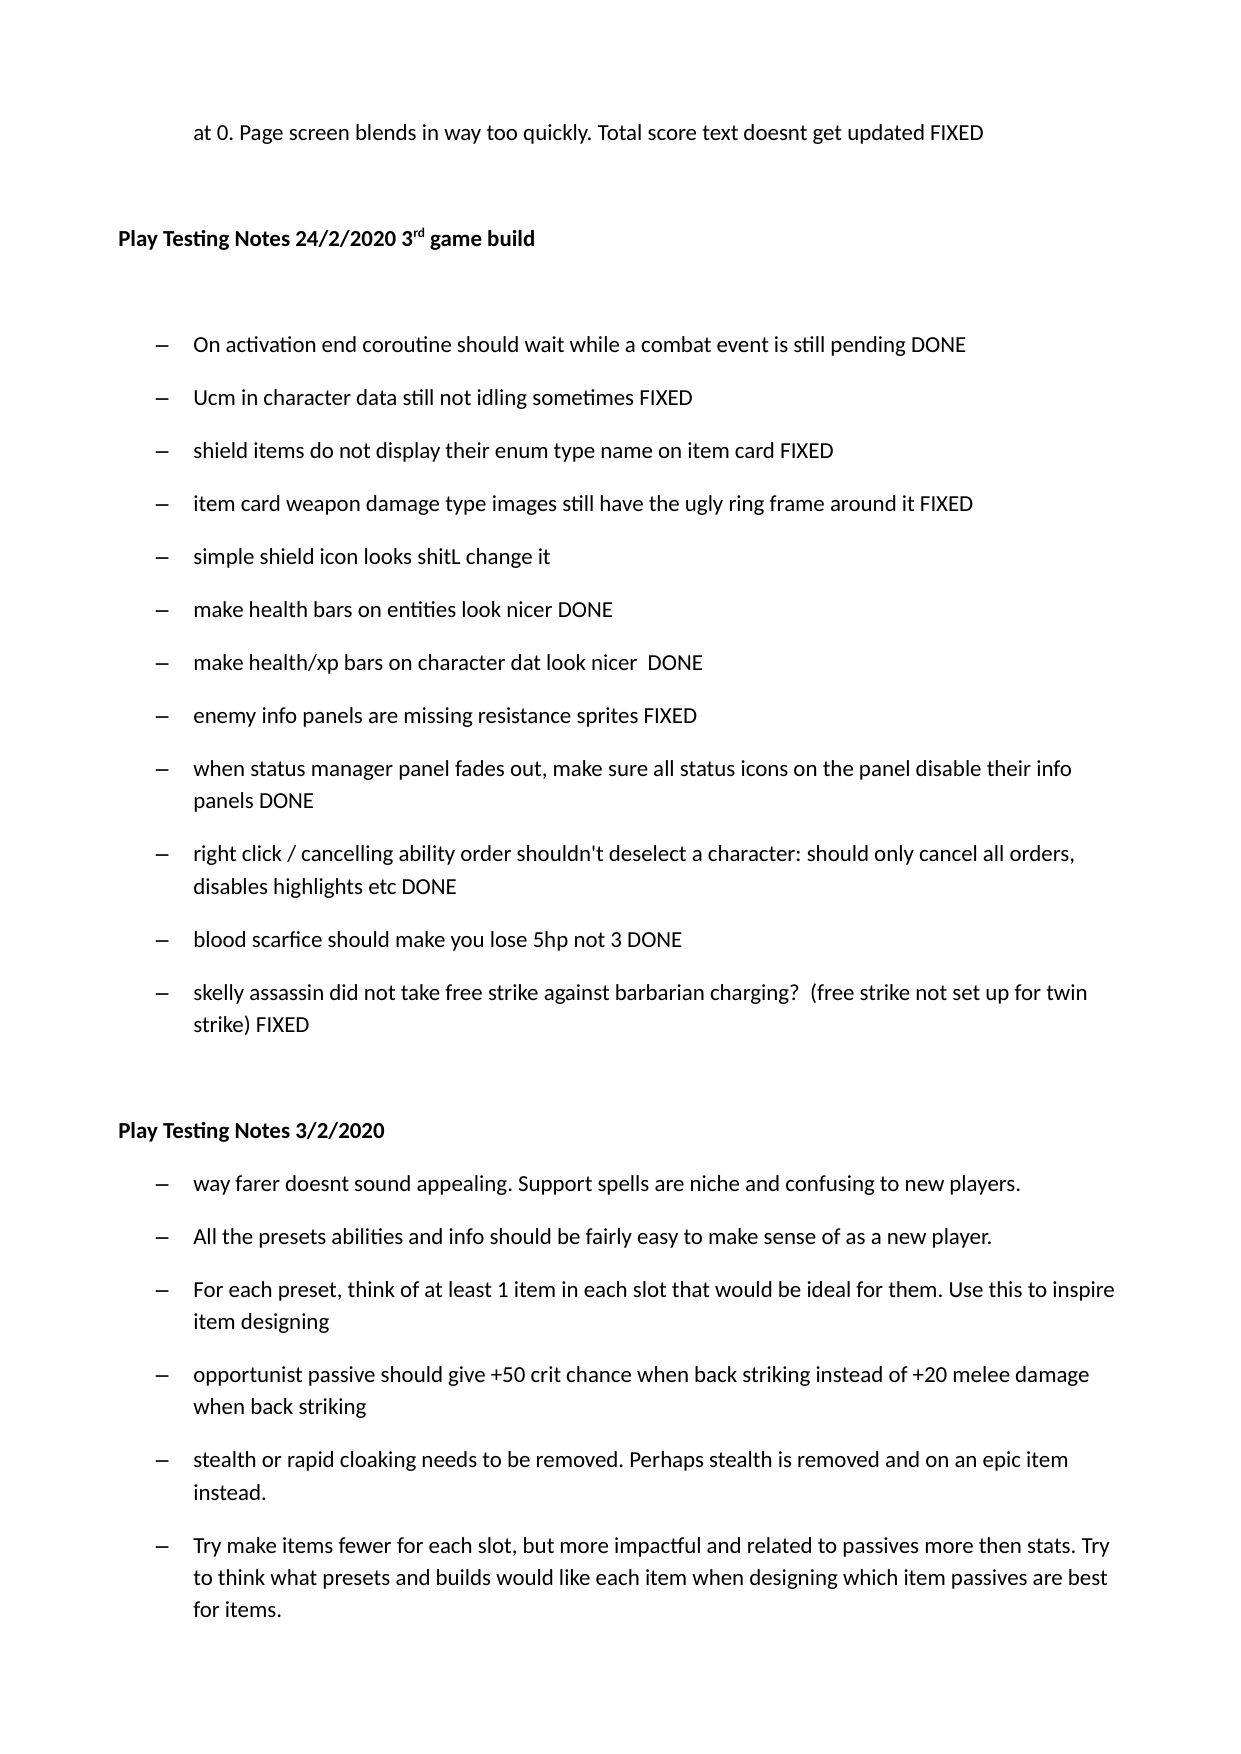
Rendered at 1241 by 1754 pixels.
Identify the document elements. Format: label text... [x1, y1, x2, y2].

list right click / cancelling ability order shouldn't deselect a character: should only cancel all orders, disables highlights etc DONE [156, 839, 1122, 900]
list when status manager panel fades out, make sure all status icons on the panel disable their info panels DONE [156, 754, 1122, 814]
text Play Testing Notes 3/2/2020 [118, 1116, 1122, 1144]
list blood scarfice should make you lose 5hp not 3 DONE [156, 925, 1122, 953]
list shield items do not display their enum type name on item card FIXED [156, 436, 1122, 464]
list Try make items fewer for each slot, but more impactful and related to passives more then stats. Try to think what presets and builds would like each item when designing which item passives are best for items. [156, 1531, 1122, 1623]
text Play Testing Notes 24/2/2020 3rd game build [118, 224, 1122, 252]
list simple shield icon looks shitL change it [156, 542, 1122, 570]
list make health bars on entities look nicer DONE [156, 595, 1122, 623]
list opportunist passive should give +50 crit chance when back striking instead of +20 melee damage when back striking [156, 1360, 1122, 1421]
list make health/xp bars on character dat look nicer DONE [156, 648, 1122, 676]
list way farer doesnt sound appealing. Support spells are niche and confusing to new players. [156, 1169, 1122, 1197]
list at 0. Page screen blends in way too quickly. Total score text doesnt get updated FIXED [156, 118, 1122, 146]
list skelly assassin did not take free strike against barbarian charging? (free strike not set up for twin strike) FIXED [156, 978, 1122, 1038]
list item card weapon damage type images still have the ugly ring frame around it FIXED [156, 489, 1122, 517]
list stealth or rapid cloaking needs to be removed. Perhaps stealth is removed and on an epic item instead. [156, 1446, 1122, 1506]
list On activation end coroutine should wait while a combat event is still pending DONE [156, 330, 1122, 358]
list For each preset, think of at least 1 item in each slot that would be ideal for them. Use this to inspire item designing [156, 1275, 1122, 1335]
list All the presets abilities and info should be fairly easy to make sense of as a new player. [156, 1222, 1122, 1250]
list enemy info panels are missing resistance sprites FIXED [156, 701, 1122, 729]
list Ucm in character data still not idling sometimes FIXED [156, 383, 1122, 411]
